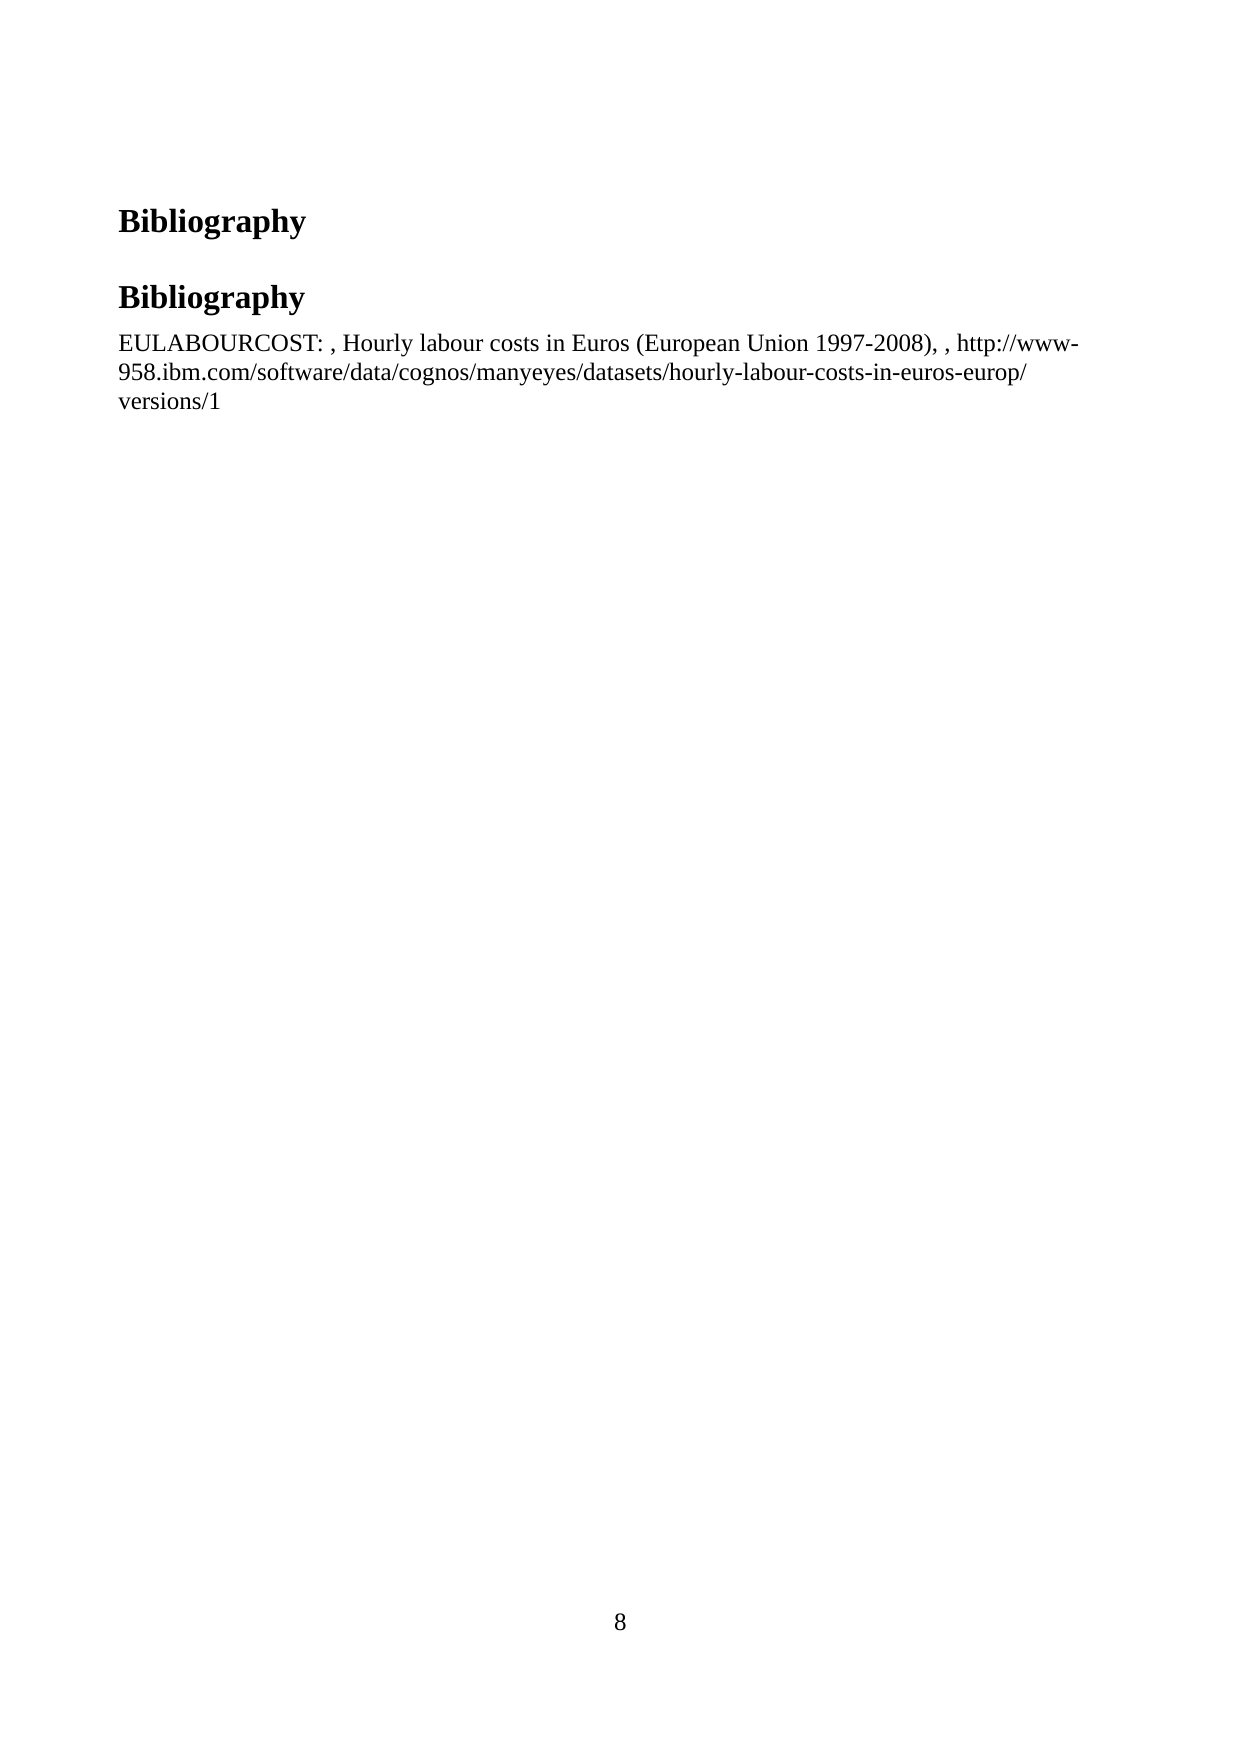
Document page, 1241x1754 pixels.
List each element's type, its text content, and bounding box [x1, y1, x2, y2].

text EULABOURCOST: , Hourly labour costs in Euros (European Union 1997-2008), , http://www-958.ibm.com/software/data/cognos/manyeyes/datasets/hourly-labour-costs-in-euros-europ/versions/1 [118, 328, 1122, 414]
subtitle Bibliography [118, 201, 1122, 240]
subtitle Bibliography [118, 277, 1122, 316]
